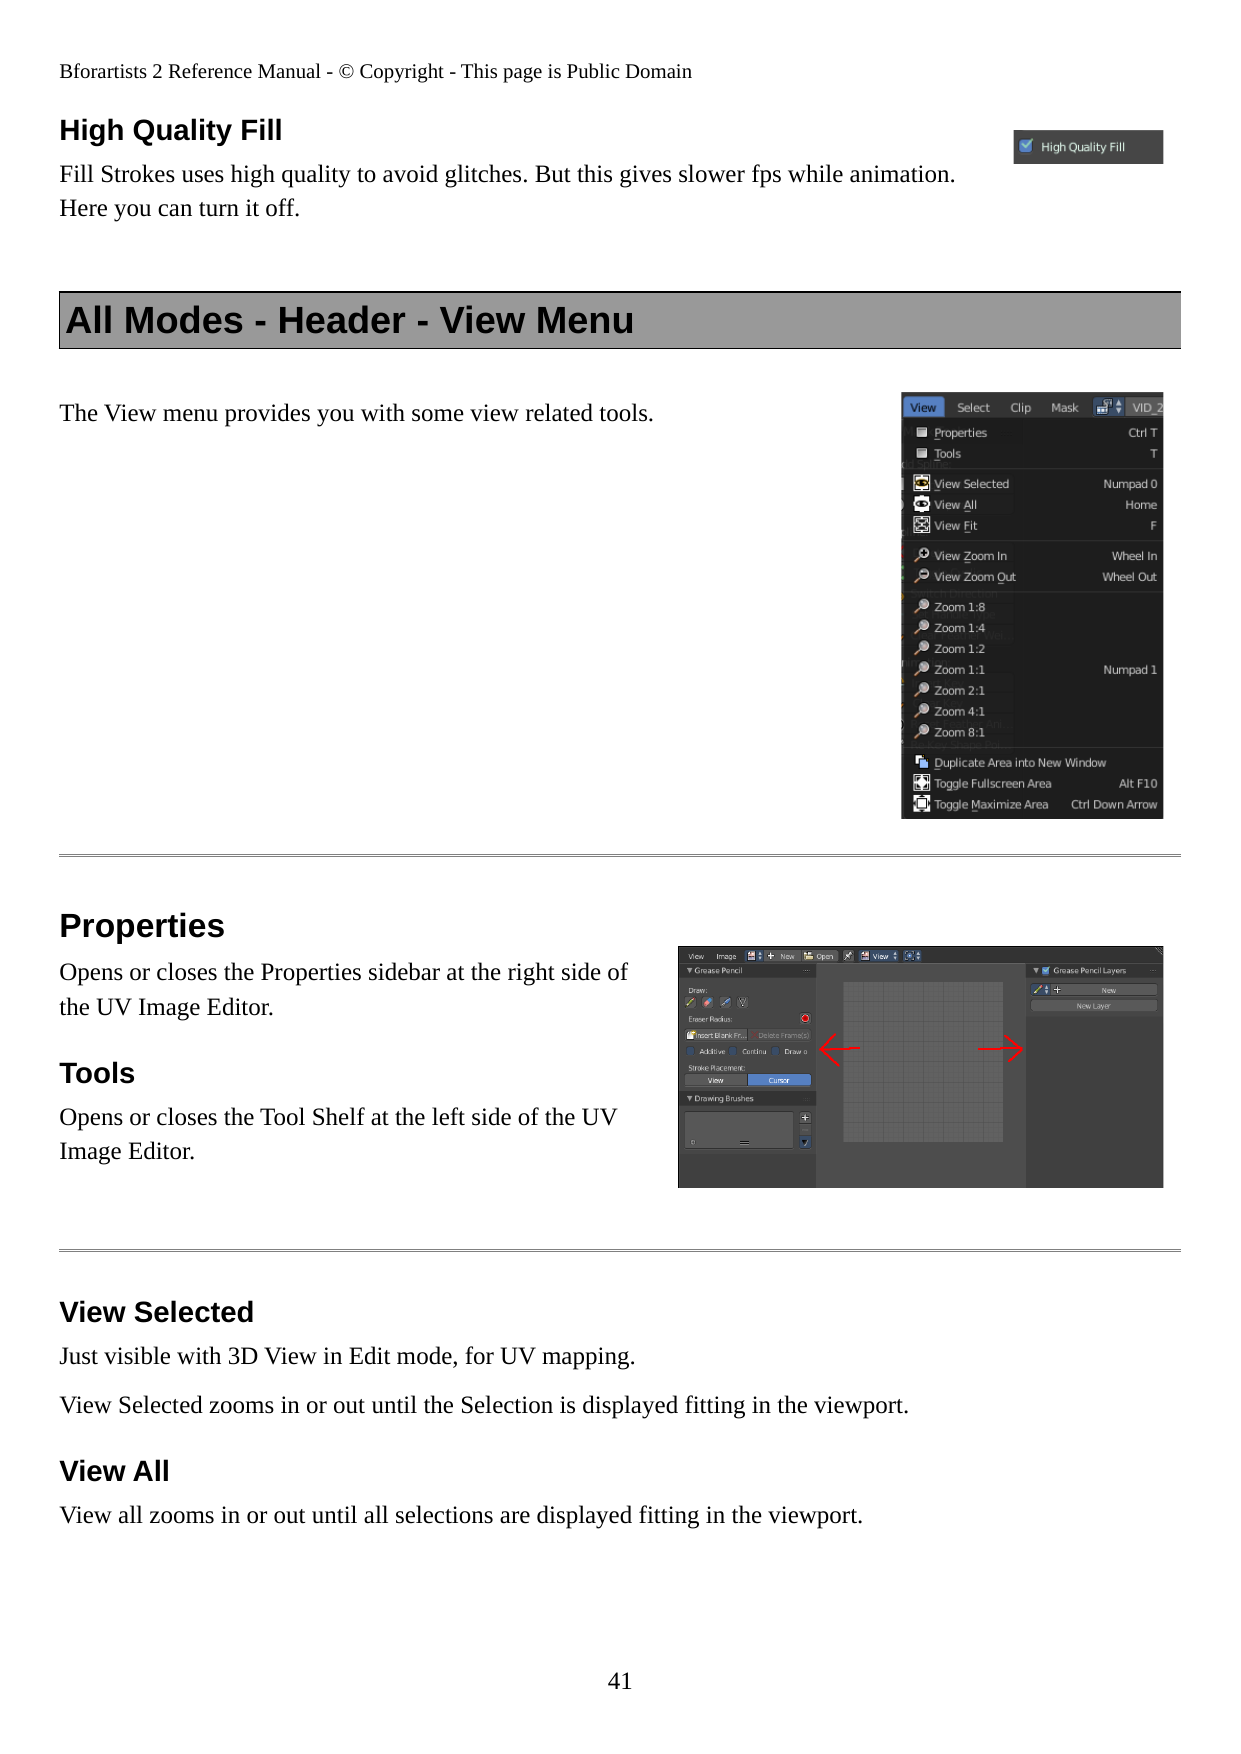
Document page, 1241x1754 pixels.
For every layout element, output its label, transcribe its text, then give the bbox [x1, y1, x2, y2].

picture [901, 392, 1164, 819]
text View Selected zooms in or out until the Selection is displayed fitting in the viewport. [59, 1390, 1181, 1419]
subtitle [1164, 1056, 1181, 1089]
subtitle High Quality Fill [59, 113, 1181, 146]
text Fill Strokes uses high quality to avoid glitches. But this gives slower fps while animation. Here you can turn it off. [59, 159, 1181, 222]
subtitle Properties [59, 906, 1181, 945]
subtitle Tools [59, 1056, 678, 1089]
picture [678, 946, 1164, 1188]
text The View menu provides you with some view related tools. [59, 398, 901, 426]
text View all zooms in or out until all selections are displayed fitting in the viewport. [59, 1500, 1181, 1529]
picture [1013, 130, 1164, 164]
subtitle View All [59, 1454, 1181, 1488]
subtitle View Selected [59, 1295, 1181, 1329]
text Just visible with 3D View in Edit mode, for UV mapping. [59, 1341, 1181, 1370]
text Opens or closes the Tool Shelf at the left side of the UV Image Editor. [59, 1102, 678, 1165]
table_header All Modes - Header - View Menu [60, 293, 1181, 348]
text Opens or closes the Properties sidebar at the right side of the UV Image Editor. [59, 957, 678, 1021]
